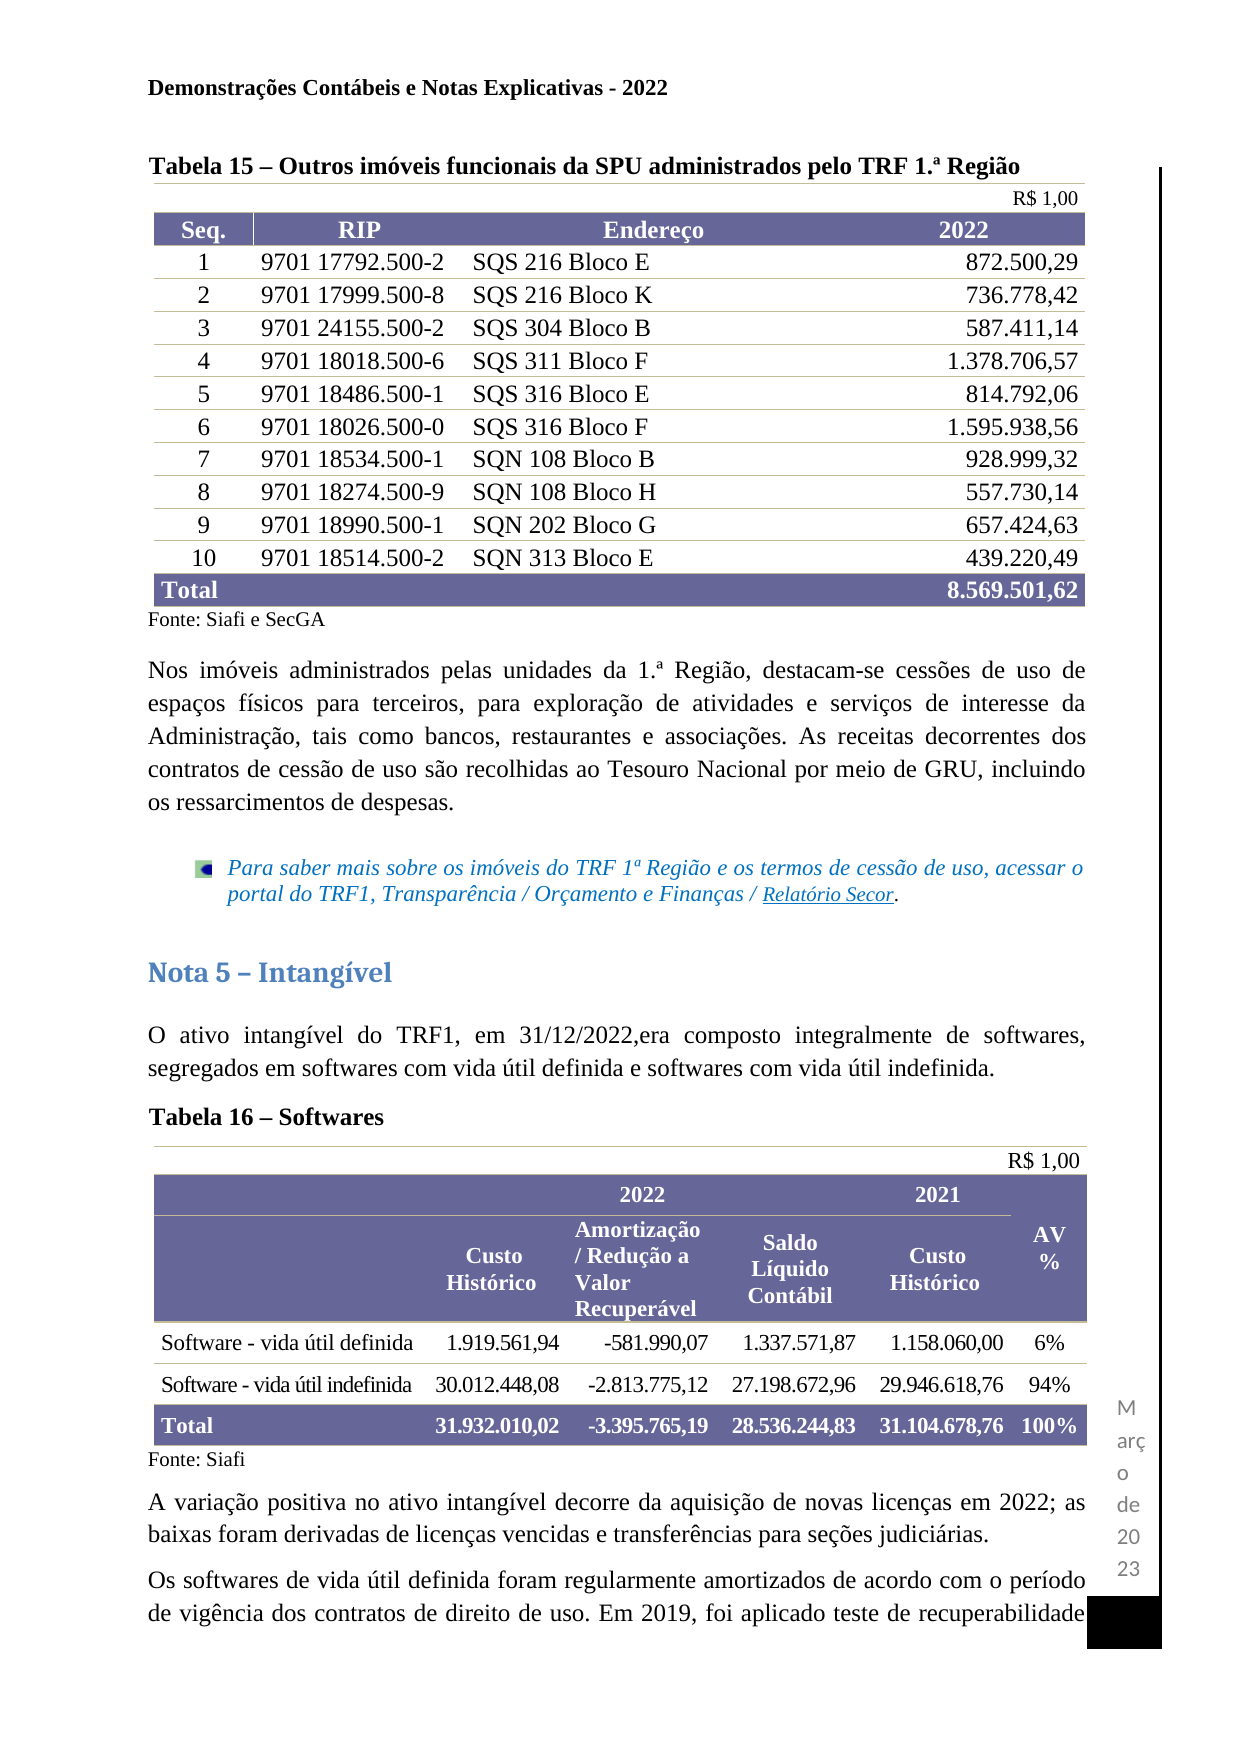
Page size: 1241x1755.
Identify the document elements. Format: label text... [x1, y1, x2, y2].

table_cell Custo Histórico [421, 1216, 567, 1321]
table_cell 6% [1011, 1323, 1087, 1363]
table_cell RIP [254, 213, 465, 245]
table_cell 657.424,63 [842, 509, 1085, 540]
table_cell 30.012.448,08 [421, 1364, 567, 1404]
table_cell Total [154, 1405, 421, 1445]
table_header [716, 1147, 810, 1173]
table_cell 928.999,32 [842, 443, 1085, 475]
table_cell 2 [154, 279, 253, 311]
table_cell SQS 311 Bloco F [465, 345, 842, 376]
table_cell SQN 202 Bloco G [465, 509, 842, 540]
table_cell 1.158.060,00 [864, 1323, 1011, 1363]
table_cell 9701 18990.500-1 [254, 509, 465, 540]
table_cell Software - vida útil indefinida [154, 1364, 421, 1404]
text Os softwares de vida útil definida foram regularmente amortizados de acordo com o período de vigência dos contratos de direito de uso. Em 2019, foi aplicado teste de recuperabilidade [148, 1565, 1087, 1627]
table_cell -581.990,07 [567, 1323, 716, 1363]
table_cell SQN 108 Bloco B [465, 443, 842, 475]
table_cell 31.932.010,02 [421, 1405, 567, 1445]
text Fonte: Siafi e SecGA [148, 607, 1087, 631]
table_cell 9701 18274.500-9 [254, 476, 465, 507]
text O ativo intangível do TRF1, em 31/12/2022,era composto integralmente de softwares, segregados em softwares com vida útil definida e softwares com vida útil indefinida. [148, 1020, 1087, 1082]
table_cell 28.536.244,83 [716, 1405, 864, 1445]
table_cell 9701 18026.500-0 [254, 410, 465, 442]
table_cell 9701 18486.500-1 [254, 377, 465, 409]
table_cell 27.198.672,96 [716, 1364, 864, 1404]
table_cell Total [154, 574, 842, 606]
table_cell 9701 18534.500-1 [254, 443, 465, 475]
table_cell 9 [154, 509, 253, 540]
subtitle Nota 5 – Intangível [148, 957, 1087, 990]
text Tabela 16 – Softwares [149, 1100, 1086, 1133]
table_cell 5 [154, 377, 253, 409]
table_cell 2022 [421, 1175, 864, 1215]
table_cell 557.730,14 [842, 476, 1085, 507]
table_cell -2.813.775,12 [567, 1364, 716, 1404]
table_cell 9701 17792.500-2 [254, 246, 465, 278]
table_cell 587.411,14 [842, 312, 1085, 343]
table_cell 94% [1011, 1364, 1087, 1404]
table_cell 7 [154, 443, 253, 475]
table_cell 31.104.678,76 [864, 1405, 1011, 1445]
table_cell SQS 316 Bloco E [465, 377, 842, 409]
table_cell 10 [154, 541, 253, 573]
table_cell 9701 24155.500-2 [254, 312, 465, 343]
table_header R$ 1,00 [810, 1147, 1087, 1173]
table_cell [154, 1175, 421, 1215]
table_cell Amortização / Redução a Valor Recuperável [567, 1216, 716, 1321]
table_cell 9701 18018.500-6 [254, 345, 465, 376]
table_cell Custo Histórico [864, 1216, 1011, 1321]
text A variação positiva no ativo intangível decorre da aquisição de novas licenças em 2022; as baixas foram derivadas de licenças vencidas e transferências para seções judiciárias. [148, 1487, 1087, 1548]
table_cell 814.792,06 [842, 377, 1085, 409]
table_cell Saldo Líquido Contábil [716, 1216, 864, 1321]
table_cell 100% [1011, 1405, 1087, 1445]
table_cell 9701 18514.500-2 [254, 541, 465, 573]
list Para saber mais sobre os imóveis do TRF 1ª Região e os termos de cessão de uso, acessar o portal do TRF1, Transparência / Orçamento e Finanças / Relatório Secor. [190, 854, 1087, 907]
table_cell 2022 [842, 213, 1085, 245]
table_cell Software - vida útil definida [154, 1323, 421, 1363]
table_cell 4 [154, 345, 253, 376]
table_cell SQS 216 Bloco K [465, 279, 842, 311]
text Tabela 15 – Outros imóveis funcionais da SPU administrados pelo TRF 1.ª Região [149, 149, 1086, 182]
table_cell 8 [154, 476, 253, 507]
text Fonte: Siafi [148, 1446, 1087, 1471]
table_cell -3.395.765,19 [567, 1405, 716, 1445]
table_cell Seq. [154, 213, 253, 245]
table_cell 1.378.706,57 [842, 345, 1085, 376]
table_cell SQS 304 Bloco B [465, 312, 842, 343]
table_cell 872.500,29 [842, 246, 1085, 278]
table_cell AV % [1011, 1175, 1087, 1321]
table_cell SQN 313 Bloco E [465, 541, 842, 573]
table_cell 1.595.938,56 [842, 410, 1085, 442]
table_cell SQS 216 Bloco E [465, 246, 842, 278]
table_cell 8.569.501,62 [842, 574, 1085, 606]
table_cell 9701 17999.500-8 [254, 279, 465, 311]
table_cell Endereço [465, 213, 842, 245]
table_header [154, 1147, 716, 1173]
table_cell 6 [154, 410, 253, 442]
table_cell SQS 316 Bloco F [465, 410, 842, 442]
table_cell 29.946.618,76 [864, 1364, 1011, 1404]
text Nos imóveis administrados pelas unidades da 1.ª Região, destacam-se cessões de uso de espaços físicos para terceiros, para exploração de atividades e serviços de interesse da Administração, tais como bancos, restaurantes e associações. As receitas decorrentes dos contratos de cessão de uso são recolhidas ao Tesouro Nacional por meio de GRU, incluindo os ressarcimentos de despesas. [148, 655, 1087, 816]
table_cell 1 [154, 246, 253, 278]
table_cell 2021 [864, 1175, 1011, 1215]
table_cell 736.778,42 [842, 279, 1085, 311]
table_header R$ 1,00 [154, 184, 1085, 212]
table_cell [154, 1216, 421, 1321]
table_cell 1.919.561,94 [421, 1323, 567, 1363]
table_cell SQN 108 Bloco H [465, 476, 842, 507]
table_cell 3 [154, 312, 253, 343]
table_cell 439.220,49 [842, 541, 1085, 573]
table_cell 1.337.571,87 [716, 1323, 864, 1363]
